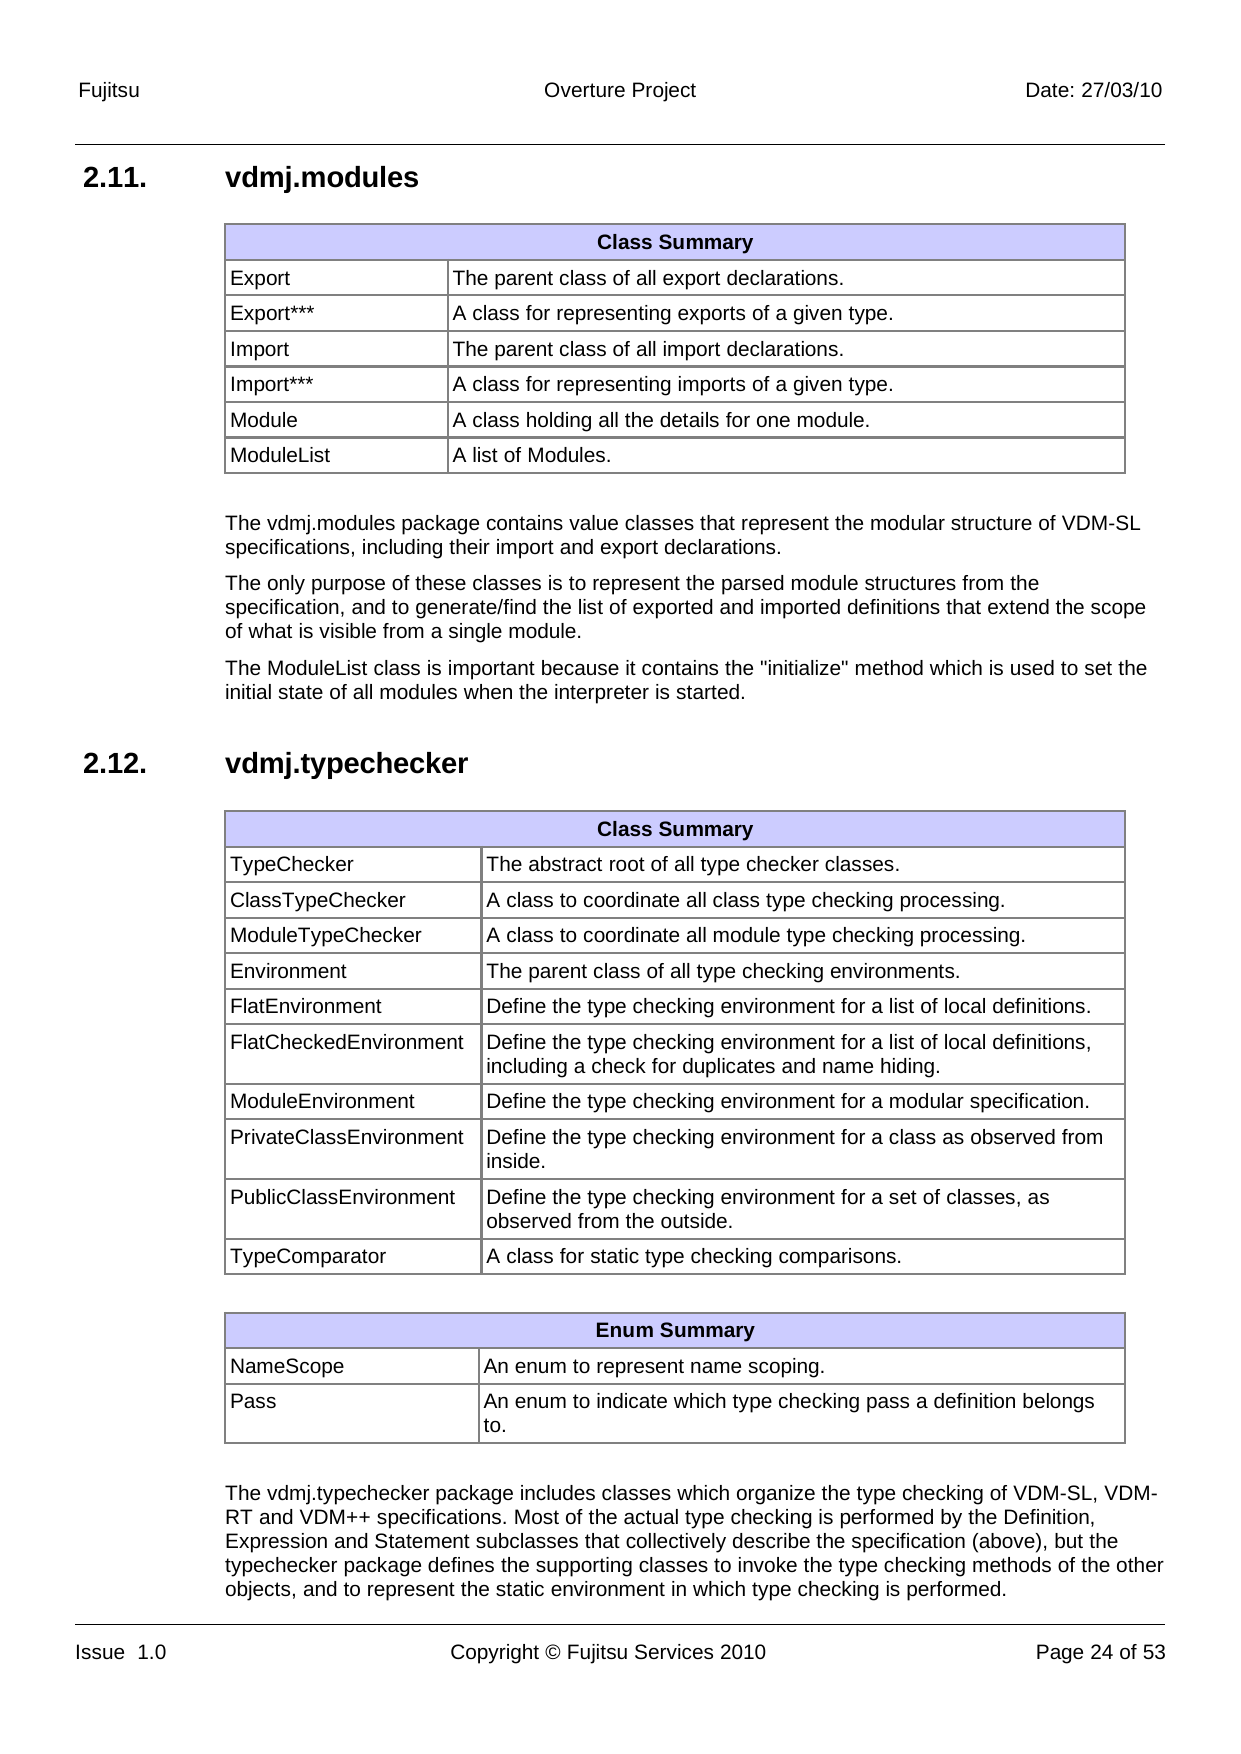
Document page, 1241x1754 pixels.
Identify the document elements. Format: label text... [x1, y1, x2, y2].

table_cell Pass [226, 1385, 478, 1442]
subtitle vdmj.modules [75, 160, 1165, 193]
text The ModuleList class is important because it contains the "initialize" method which is used to set the initial state of all modules when the interpreter is started. [225, 656, 1165, 704]
table_cell An enum to represent name scoping. [480, 1349, 1124, 1383]
table_cell ModuleEnvironment [226, 1085, 480, 1118]
table_cell A class to coordinate all class type checking processing. [483, 883, 1124, 917]
table_cell The parent class of all export declarations. [449, 261, 1124, 294]
table_cell Define the type checking environment for a modular specification. [483, 1085, 1124, 1118]
table_cell A class for representing imports of a given type. [449, 368, 1124, 401]
table_cell A class holding all the details for one module. [449, 403, 1124, 436]
table_cell Import*** [226, 368, 447, 401]
table_cell A class for static type checking comparisons. [483, 1240, 1124, 1273]
table_cell Define the type checking environment for a list of local definitions, including a check for duplicates and name hiding. [483, 1025, 1124, 1083]
text The vdmj.typechecker package includes classes which organize the type checking of VDM-SL, VDM-RT and VDM++ specifications. Most of the actual type checking is performed by the Definition, Expression and Statement subclasses that collectively describe the specification (above), but the typechecker package defines the supporting classes to invoke the type checking methods of the other objects, and to represent the static environment in which type checking is performed. [225, 1481, 1165, 1601]
table_header Class Summary [226, 812, 1124, 846]
table_cell Environment [226, 954, 480, 988]
table_cell A class for representing exports of a given type. [449, 296, 1124, 330]
table_cell PrivateClassEnvironment [226, 1120, 480, 1178]
table_cell The abstract root of all type checker classes. [483, 848, 1124, 881]
table_cell TypeChecker [226, 848, 480, 881]
table_cell The parent class of all import declarations. [449, 332, 1124, 365]
table_cell ClassTypeChecker [226, 883, 480, 917]
table_cell A class to coordinate all module type checking processing. [483, 919, 1124, 952]
table_cell Import [226, 332, 447, 365]
table_header Enum Summary [226, 1314, 1124, 1347]
table_cell ModuleList [226, 439, 447, 472]
table_cell Export [226, 261, 447, 294]
table_cell Module [226, 403, 447, 436]
table_cell Define the type checking environment for a set of classes, as observed from the outside. [483, 1180, 1124, 1237]
table_cell Export*** [226, 296, 447, 330]
table_cell ModuleTypeChecker [226, 919, 480, 952]
table_cell Define the type checking environment for a class as observed from inside. [483, 1120, 1124, 1178]
table_cell Define the type checking environment for a list of local definitions. [483, 990, 1124, 1023]
table_cell The parent class of all type checking environments. [483, 954, 1124, 988]
table_cell An enum to indicate which type checking pass a definition belongs to. [480, 1385, 1124, 1442]
subtitle vdmj.typechecker [75, 746, 1165, 780]
table_cell A list of Modules. [449, 439, 1124, 472]
table_cell TypeComparator [226, 1240, 480, 1273]
table_cell FlatEnvironment [226, 990, 480, 1023]
table_cell FlatCheckedEnvironment [226, 1025, 480, 1083]
table_header Class Summary [226, 225, 1124, 259]
table_cell NameScope [226, 1349, 478, 1383]
table_cell PublicClassEnvironment [226, 1180, 480, 1237]
text The vdmj.modules package contains value classes that represent the modular structure of VDM-SL specifications, including their import and export declarations. [225, 511, 1165, 559]
text The only purpose of these classes is to represent the parsed module structures from the specification, and to generate/find the list of exported and imported definitions that extend the scope of what is visible from a single module. [225, 571, 1165, 643]
